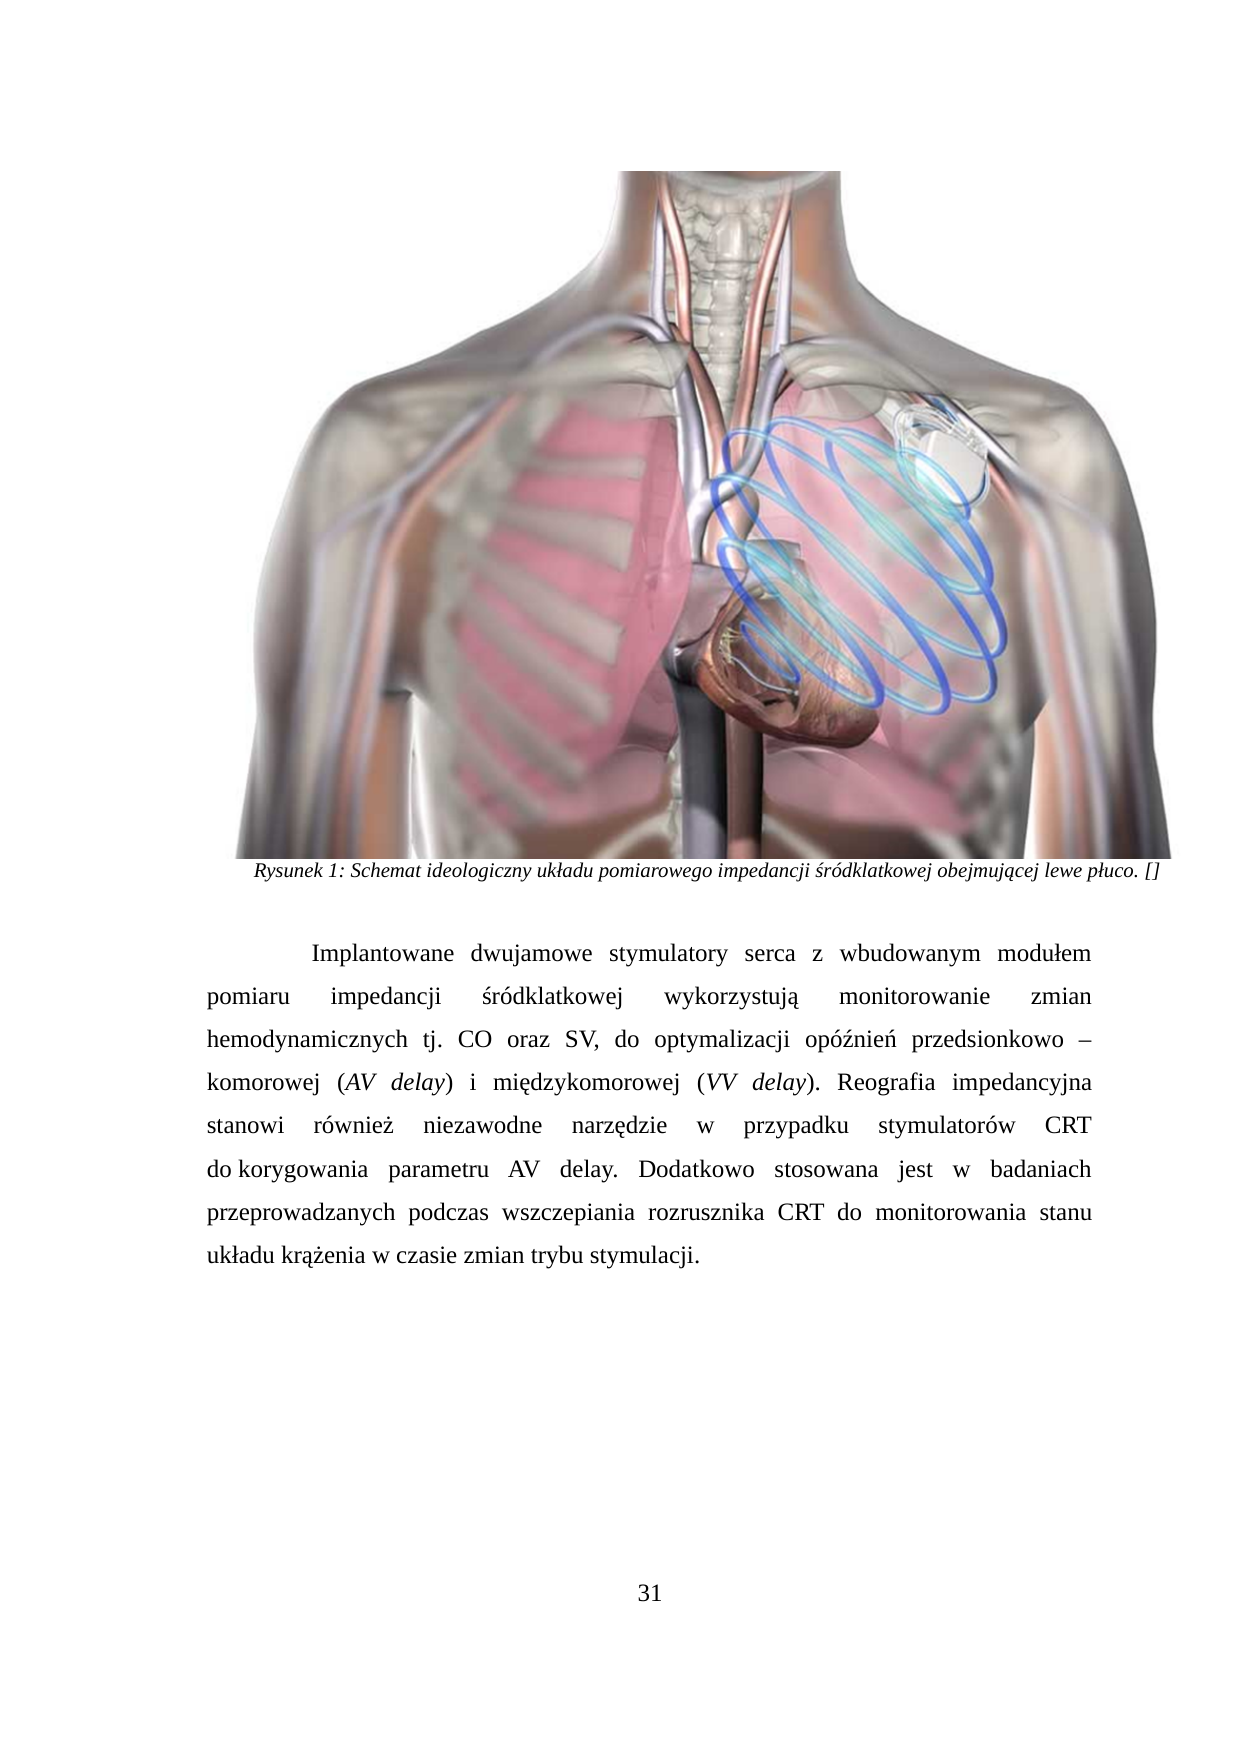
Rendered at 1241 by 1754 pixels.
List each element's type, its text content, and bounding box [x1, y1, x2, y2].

text Rysunek 1: Schemat ideologiczny układu pomiarowego impedancji śródklatkowej obejmującej lewe płuco. [] [207, 859, 1210, 882]
text Implantowane dwujamowe stymulatory serca z wbudowanym modułem pomiaru impedancji śródklatkowej wykorzystują monitorowanie zmian hemodynamicznych tj. CO oraz SV, do optymalizacji opóźnień przedsionkowo – komorowej (AV delay) i międzykomorowej (VV delay). Reografia impedancyjna stanowi również niezawodne narzędzie w przypadku stymulatorów CRT do korygowania parametru AV delay. Dodatkowo stosowana jest w badaniach przeprowadzanych podczas wszczepiania rozrusznika CRT do monitorowania stanu układu krążenia w czasie zmian trybu stymulacji. [207, 938, 1093, 1269]
picture [206, 171, 1210, 859]
